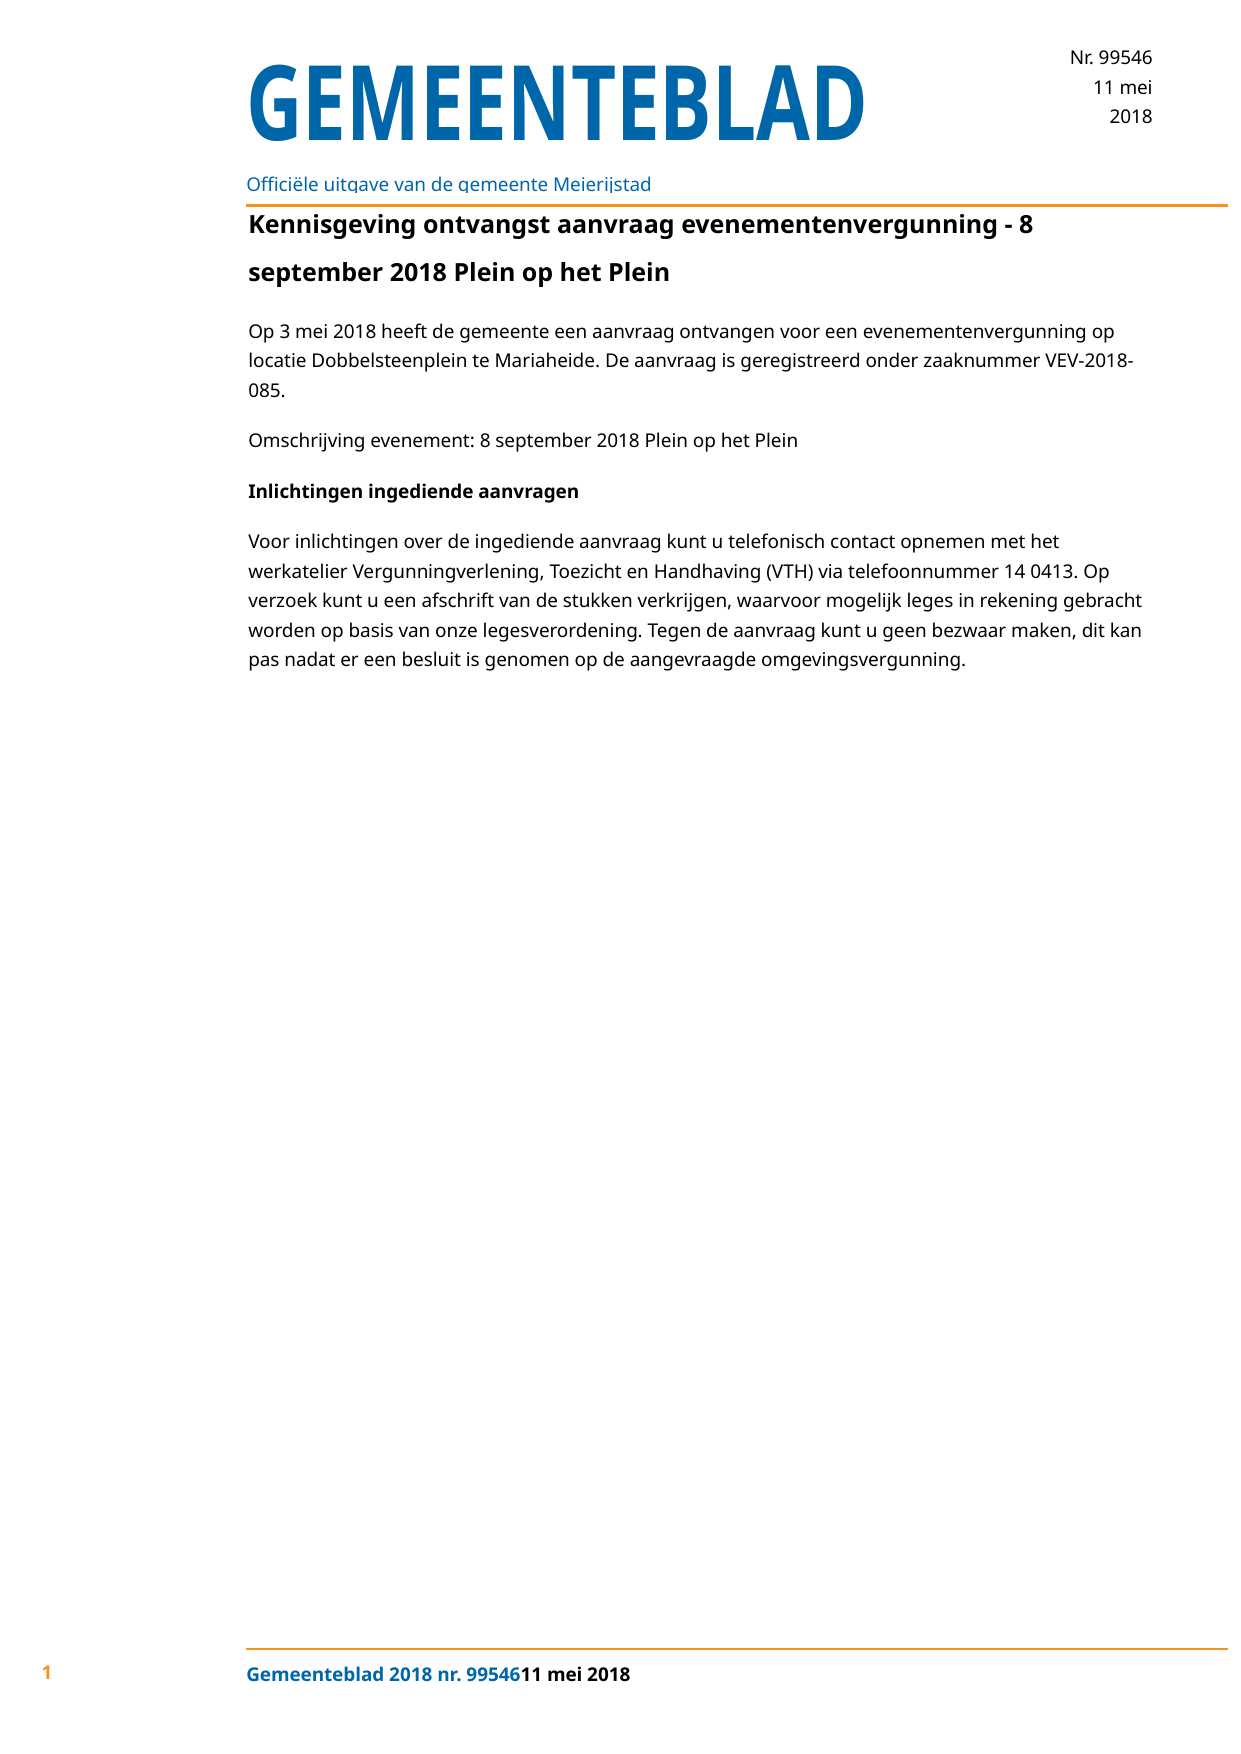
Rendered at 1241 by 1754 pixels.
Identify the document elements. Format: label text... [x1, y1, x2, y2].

text Inlichtingen ingediende aanvragen [248, 478, 1152, 504]
picture [41, 47, 231, 172]
text Kennisgeving ontvangst aanvraag evenementenvergunning - 8 september 2018 Plein op het Plein [248, 207, 1152, 288]
text Omschrijving evenement: 8 september 2018 Plein op het Plein [248, 427, 1152, 453]
text Voor inlichtingen over de ingediende aanvraag kunt u telefonisch contact opnemen met het werkatelier Vergunningverlening, Toezicht en Handhaving (VTH) via telefoonnummer 14 0413. Op verzoek kunt u een afschrift van de stukken verkrijgen, waarvoor mogelijk leges in rekening gebracht worden op basis van onze legesverordening. Tegen de aanvraag kunt u geen bezwaar maken, dit kan pas nadat er een besluit is genomen op de aangevraagde omgevingsvergunning. [248, 528, 1152, 672]
text Op 3 mei 2018 heeft de gemeente een aanvraag ontvangen voor een evenementenvergunning op locatie Dobbelsteenplein te Mariaheide. De aanvraag is geregistreerd onder zaaknummer VEV-2018-085. [248, 318, 1152, 403]
